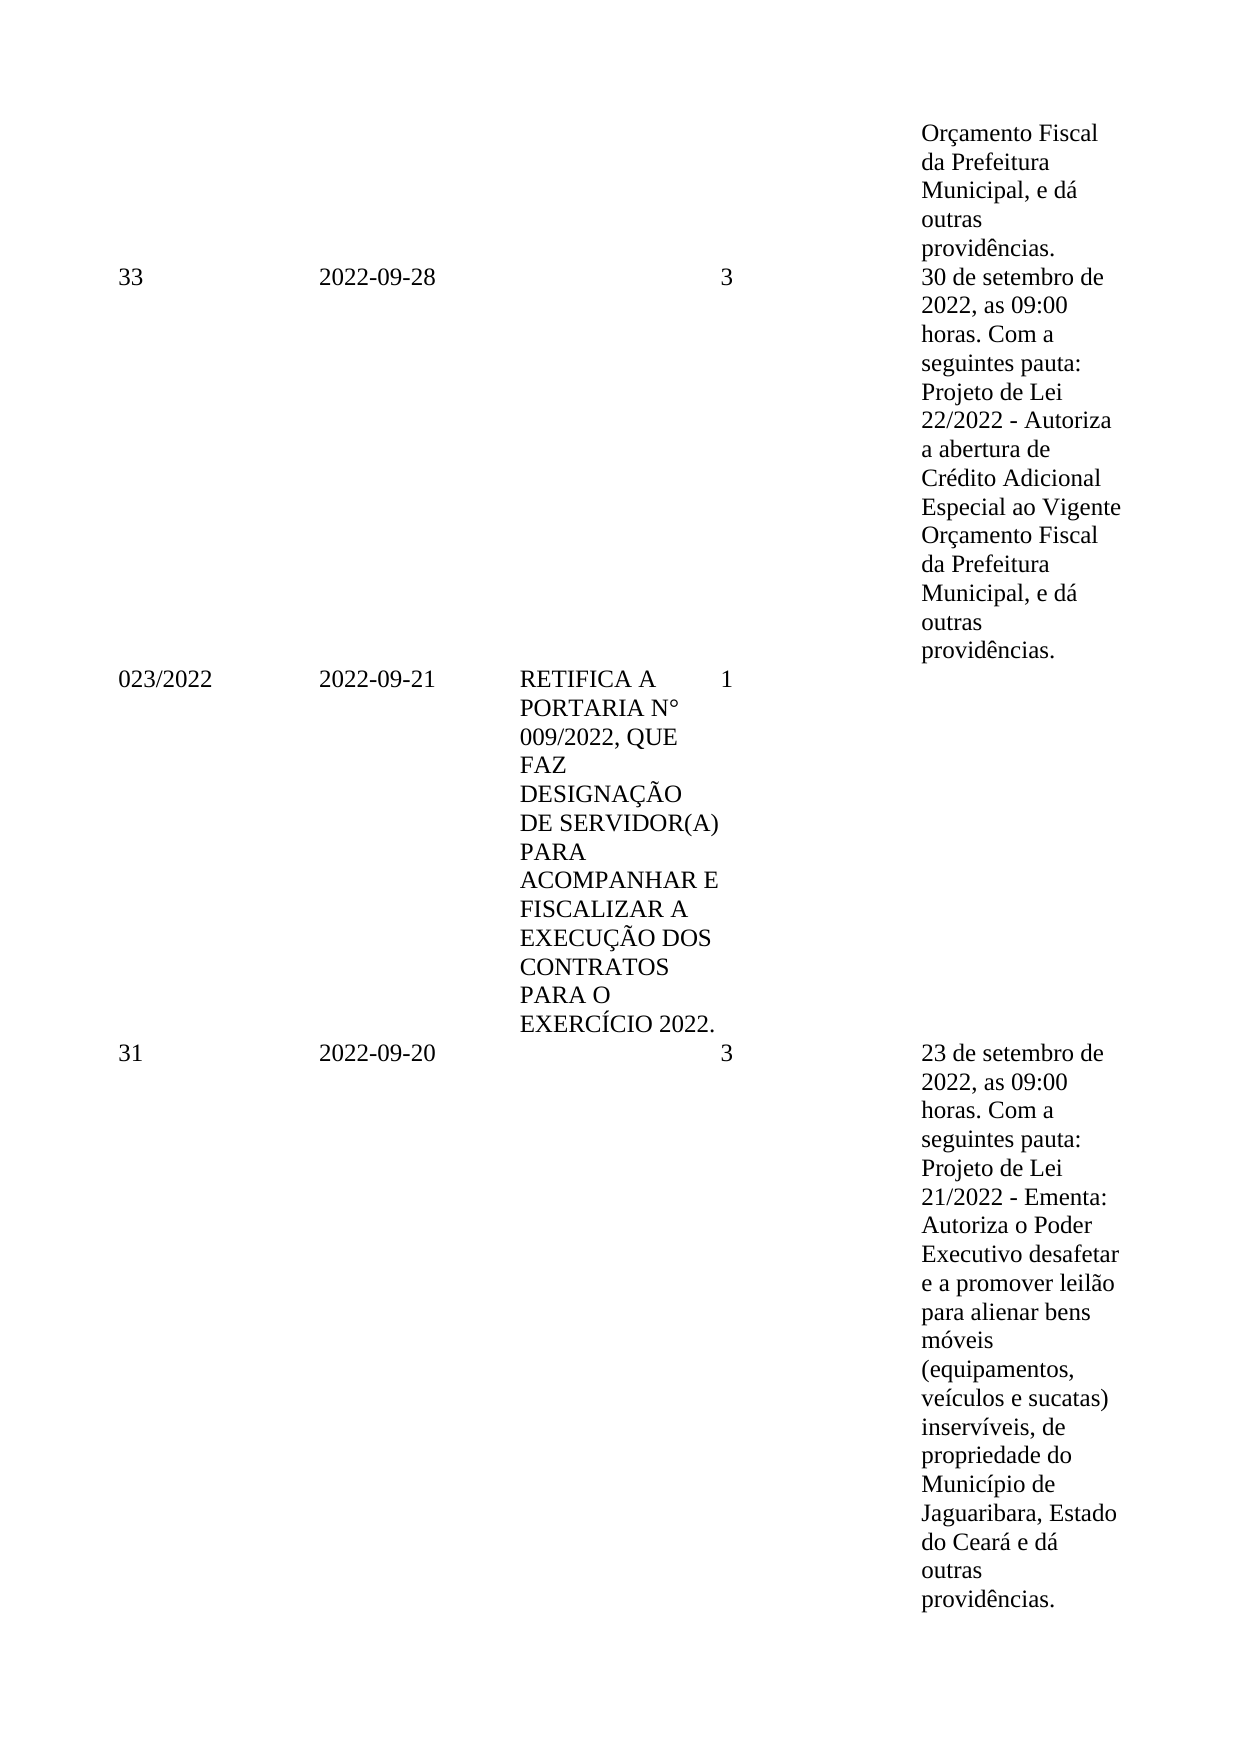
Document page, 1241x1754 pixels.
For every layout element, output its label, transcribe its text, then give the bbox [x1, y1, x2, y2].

table_cell 2022-09-28 [319, 262, 519, 664]
table_cell [520, 262, 720, 664]
table_cell 1 [720, 664, 921, 1038]
table_cell [520, 1038, 720, 1613]
table_cell [520, 118, 720, 262]
table_cell 2022-09-20 [319, 1038, 519, 1613]
table_cell [118, 118, 319, 262]
table_cell 2022-09-21 [319, 664, 519, 1038]
table_cell [319, 118, 519, 262]
table_cell 31 [118, 1038, 319, 1613]
table_cell RETIFICA A PORTARIA N° 009/2022, QUE FAZ DESIGNAÇÃO DE SERVIDOR(A) PARA ACOMPANHAR E FISCALIZAR A EXECUÇÃO DOS CONTRATOS PARA O EXERCÍCIO 2022. [520, 664, 720, 1038]
table_cell [921, 664, 1122, 1038]
table_cell [720, 118, 921, 262]
table_cell 23 de setembro de 2022, as 09:00 horas. Com a seguintes pauta: Projeto de Lei 21/2022 - Ementa: Autoriza o Poder Executivo desafetar e a promover leilão para alienar bens móveis (equipamentos, veículos e sucatas) inservíveis, de propriedade do Município de Jaguaribara, Estado do Ceará e dá outras providências. [921, 1038, 1122, 1613]
table_cell 30 de setembro de 2022, as 09:00 horas. Com a seguintes pauta: Projeto de Lei 22/2022 - Autoriza a abertura de Crédito Adicional Especial ao Vigente Orçamento Fiscal da Prefeitura Municipal, e dá outras providências. [921, 262, 1122, 664]
table_cell 3 [720, 262, 921, 664]
table_cell 3 [720, 1038, 921, 1613]
table_cell 33 [118, 262, 319, 664]
table_cell Orçamento Fiscal da Prefeitura Municipal, e dá outras providências. [921, 118, 1122, 262]
table_cell 023/2022 [118, 664, 319, 1038]
